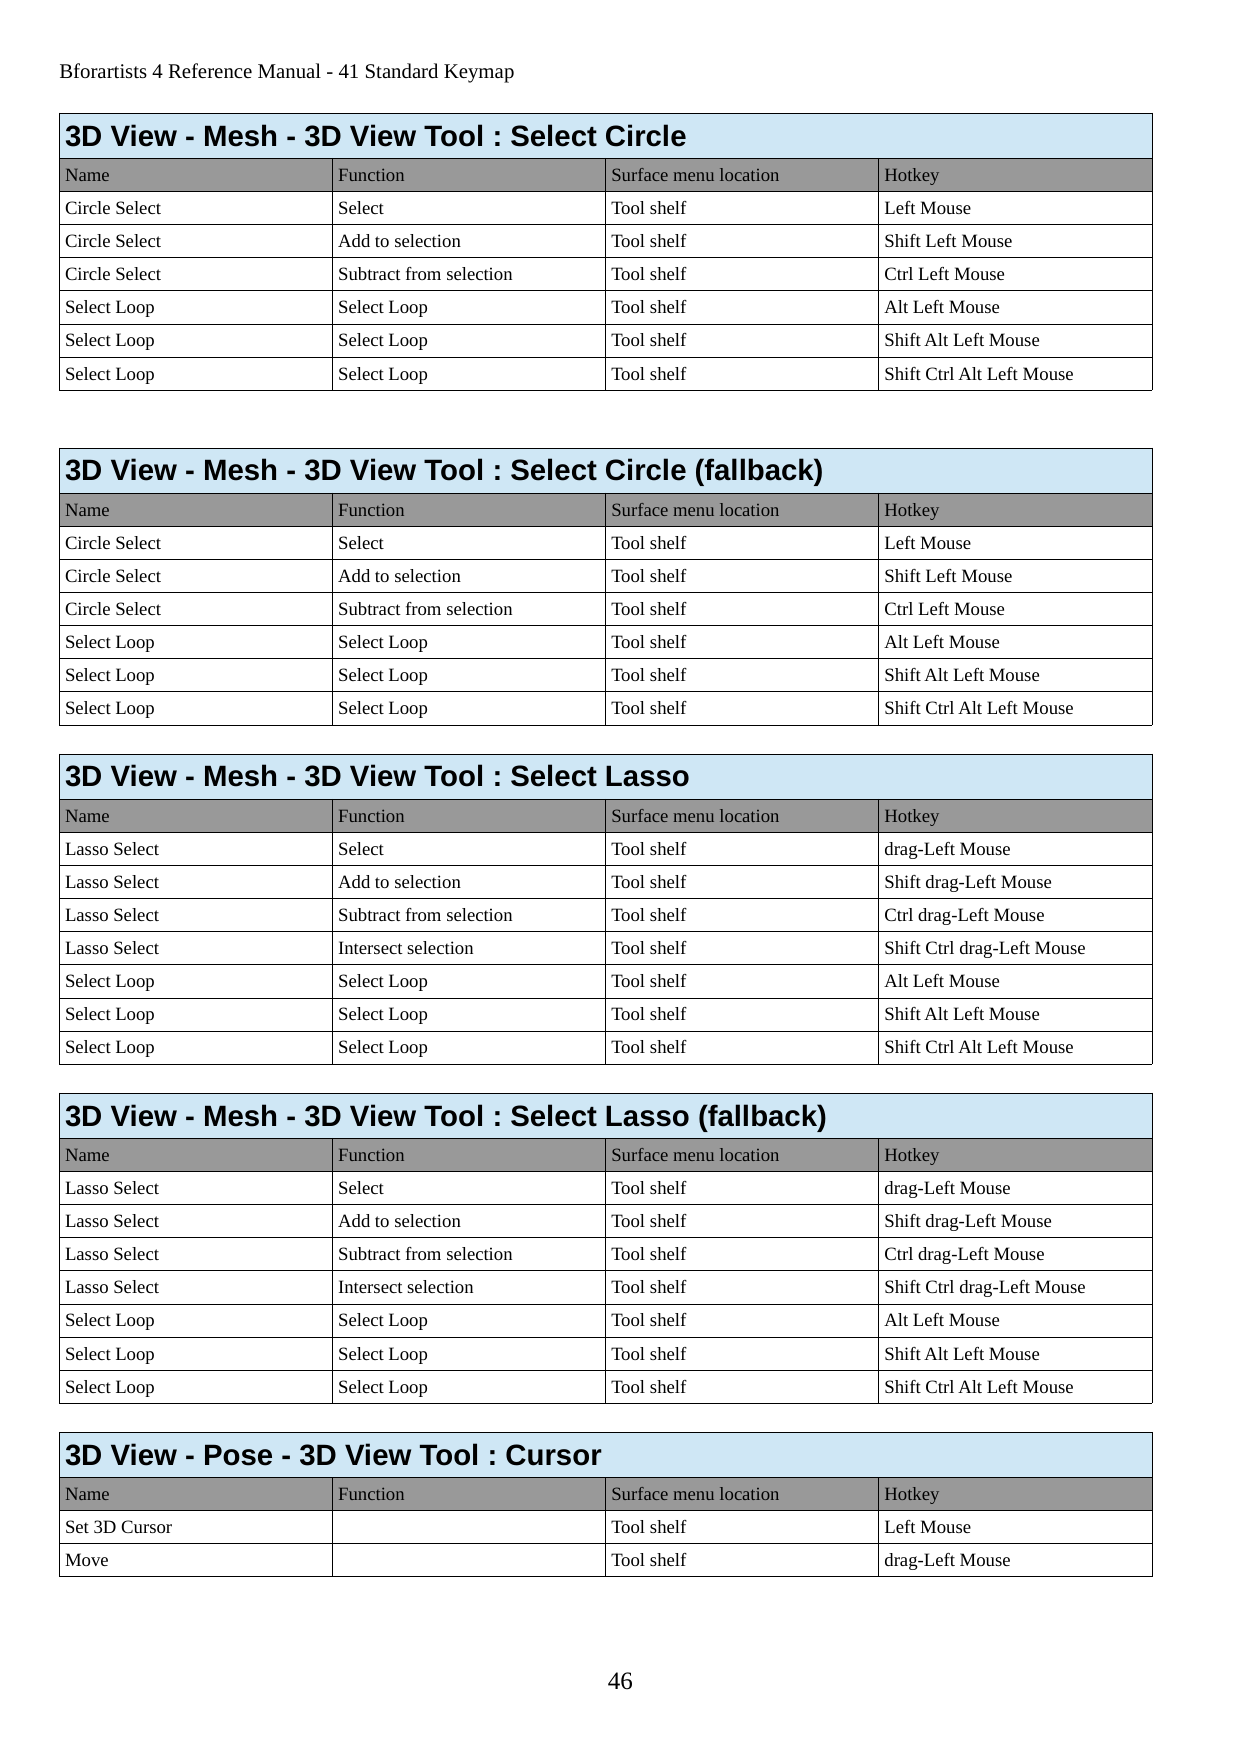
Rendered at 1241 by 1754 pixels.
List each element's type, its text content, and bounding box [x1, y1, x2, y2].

table_cell Lasso Select [60, 833, 332, 865]
table_cell Select Loop [60, 1371, 332, 1403]
table_cell Select Loop [60, 626, 332, 658]
table_cell Add to selection [333, 1205, 605, 1237]
table_cell Tool shelf [606, 1238, 878, 1270]
table_cell Name [60, 1478, 332, 1510]
table_cell Tool shelf [606, 932, 878, 964]
table_cell Shift Ctrl drag-Left Mouse [879, 932, 1152, 964]
table_cell Subtract from selection [333, 593, 605, 625]
table_cell Alt Left Mouse [879, 291, 1152, 323]
table_cell Circle Select [60, 560, 332, 592]
table_cell Shift Ctrl Alt Left Mouse [879, 1371, 1152, 1403]
table_cell Lasso Select [60, 1172, 332, 1204]
table_cell Select Loop [333, 358, 605, 390]
table_cell Tool shelf [606, 1338, 878, 1370]
table_cell Alt Left Mouse [879, 626, 1152, 658]
table_cell Alt Left Mouse [879, 965, 1152, 997]
table_cell Surface menu location [606, 800, 878, 832]
table_cell Tool shelf [606, 999, 878, 1031]
table_cell Tool shelf [606, 866, 878, 898]
table_cell Select Loop [60, 1032, 332, 1064]
table_cell Subtract from selection [333, 258, 605, 290]
table_cell Hotkey [879, 800, 1152, 832]
table_cell Tool shelf [606, 1205, 878, 1237]
table_cell Set 3D Cursor [60, 1511, 332, 1543]
table_cell Add to selection [333, 866, 605, 898]
table_cell Hotkey [879, 159, 1152, 191]
table_cell Select Loop [60, 291, 332, 323]
table_cell Tool shelf [606, 1271, 878, 1303]
table_cell Circle Select [60, 225, 332, 257]
table_cell Function [333, 159, 605, 191]
table_cell Function [333, 1478, 605, 1510]
table_cell Lasso Select [60, 932, 332, 964]
table_cell Shift Left Mouse [879, 560, 1152, 592]
table_cell Select [333, 192, 605, 224]
table_cell Select Loop [60, 358, 332, 390]
table_cell Surface menu location [606, 494, 878, 526]
table_cell Left Mouse [879, 192, 1152, 224]
table_cell [333, 1511, 605, 1543]
table_cell Tool shelf [606, 1032, 878, 1064]
table_cell Shift Alt Left Mouse [879, 325, 1152, 357]
table_cell Tool shelf [606, 1511, 878, 1543]
table_cell Circle Select [60, 258, 332, 290]
table_cell Select Loop [333, 1371, 605, 1403]
table_cell Tool shelf [606, 560, 878, 592]
table_cell Shift Ctrl Alt Left Mouse [879, 692, 1152, 724]
table_cell Subtract from selection [333, 1238, 605, 1270]
table_cell Select Loop [60, 999, 332, 1031]
table_cell Tool shelf [606, 965, 878, 997]
table_cell Tool shelf [606, 626, 878, 658]
table_header 3D View - Mesh - 3D View Tool : Select Lasso [60, 755, 1152, 799]
table_cell Select Loop [333, 626, 605, 658]
table_cell Select Loop [60, 1305, 332, 1337]
table_cell Select Loop [333, 999, 605, 1031]
table_cell Select [333, 833, 605, 865]
table_cell Select Loop [333, 325, 605, 357]
table_cell Lasso Select [60, 1238, 332, 1270]
table_cell drag-Left Mouse [879, 1172, 1152, 1204]
table_cell Select Loop [333, 291, 605, 323]
table_cell Tool shelf [606, 358, 878, 390]
table_cell Hotkey [879, 1478, 1152, 1510]
table_cell Tool shelf [606, 692, 878, 724]
table_header 3D View - Mesh - 3D View Tool : Select Lasso (fallback) [60, 1094, 1152, 1138]
table_cell Intersect selection [333, 1271, 605, 1303]
table_cell Select [333, 527, 605, 559]
table_cell Ctrl Left Mouse [879, 258, 1152, 290]
table_cell Select Loop [333, 1338, 605, 1370]
table_cell Left Mouse [879, 1511, 1152, 1543]
table_cell Move [60, 1544, 332, 1576]
table_cell Tool shelf [606, 258, 878, 290]
table_cell Tool shelf [606, 1371, 878, 1403]
table_cell Shift Alt Left Mouse [879, 1338, 1152, 1370]
table_cell Circle Select [60, 527, 332, 559]
table_cell Shift Ctrl Alt Left Mouse [879, 1032, 1152, 1064]
table_cell Tool shelf [606, 1305, 878, 1337]
table_cell Tool shelf [606, 833, 878, 865]
table_cell Hotkey [879, 494, 1152, 526]
table_header 3D View - Mesh - 3D View Tool : Select Circle [60, 114, 1152, 158]
table_cell Name [60, 800, 332, 832]
table_cell Alt Left Mouse [879, 1305, 1152, 1337]
table_cell Function [333, 1139, 605, 1171]
table_cell Tool shelf [606, 1544, 878, 1576]
table_cell Name [60, 494, 332, 526]
table_cell Circle Select [60, 593, 332, 625]
table_header 3D View - Mesh - 3D View Tool : Select Circle (fallback) [60, 449, 1152, 493]
table_cell Hotkey [879, 1139, 1152, 1171]
table_cell Name [60, 1139, 332, 1171]
table_cell Select [333, 1172, 605, 1204]
table_cell Tool shelf [606, 527, 878, 559]
table_cell Surface menu location [606, 1139, 878, 1171]
table_cell Ctrl drag-Left Mouse [879, 1238, 1152, 1270]
table_cell Tool shelf [606, 325, 878, 357]
table_cell Left Mouse [879, 527, 1152, 559]
table_cell Add to selection [333, 225, 605, 257]
table_cell Select Loop [60, 325, 332, 357]
table_cell drag-Left Mouse [879, 833, 1152, 865]
table_cell Name [60, 159, 332, 191]
table_cell Subtract from selection [333, 899, 605, 931]
table_cell Select Loop [333, 965, 605, 997]
table_cell drag-Left Mouse [879, 1544, 1152, 1576]
table_cell Ctrl Left Mouse [879, 593, 1152, 625]
table_cell Lasso Select [60, 866, 332, 898]
table_cell Select Loop [60, 1338, 332, 1370]
table_cell Lasso Select [60, 899, 332, 931]
table_cell Select Loop [60, 965, 332, 997]
table_cell Lasso Select [60, 1271, 332, 1303]
table_cell Add to selection [333, 560, 605, 592]
table_cell Function [333, 494, 605, 526]
table_cell Shift Alt Left Mouse [879, 659, 1152, 691]
table_cell Shift Alt Left Mouse [879, 999, 1152, 1031]
table_header 3D View - Pose - 3D View Tool : Cursor [60, 1433, 1152, 1477]
table_cell Shift Ctrl Alt Left Mouse [879, 358, 1152, 390]
table_cell Tool shelf [606, 659, 878, 691]
table_cell Ctrl drag-Left Mouse [879, 899, 1152, 931]
table_cell Tool shelf [606, 899, 878, 931]
table_cell Shift drag-Left Mouse [879, 866, 1152, 898]
table_cell Tool shelf [606, 1172, 878, 1204]
table_cell Function [333, 800, 605, 832]
table_cell Shift drag-Left Mouse [879, 1205, 1152, 1237]
table_cell Surface menu location [606, 159, 878, 191]
table_cell Select Loop [333, 1305, 605, 1337]
table_cell Circle Select [60, 192, 332, 224]
table_cell Tool shelf [606, 225, 878, 257]
table_cell Select Loop [333, 692, 605, 724]
table_cell Tool shelf [606, 192, 878, 224]
table_cell Shift Ctrl drag-Left Mouse [879, 1271, 1152, 1303]
table_cell Select Loop [60, 692, 332, 724]
table_cell Select Loop [60, 659, 332, 691]
table_cell [333, 1544, 605, 1576]
table_cell Intersect selection [333, 932, 605, 964]
table_cell Select Loop [333, 1032, 605, 1064]
table_cell Lasso Select [60, 1205, 332, 1237]
table_cell Select Loop [333, 659, 605, 691]
table_cell Tool shelf [606, 291, 878, 323]
table_cell Shift Left Mouse [879, 225, 1152, 257]
table_cell Tool shelf [606, 593, 878, 625]
table_cell Surface menu location [606, 1478, 878, 1510]
